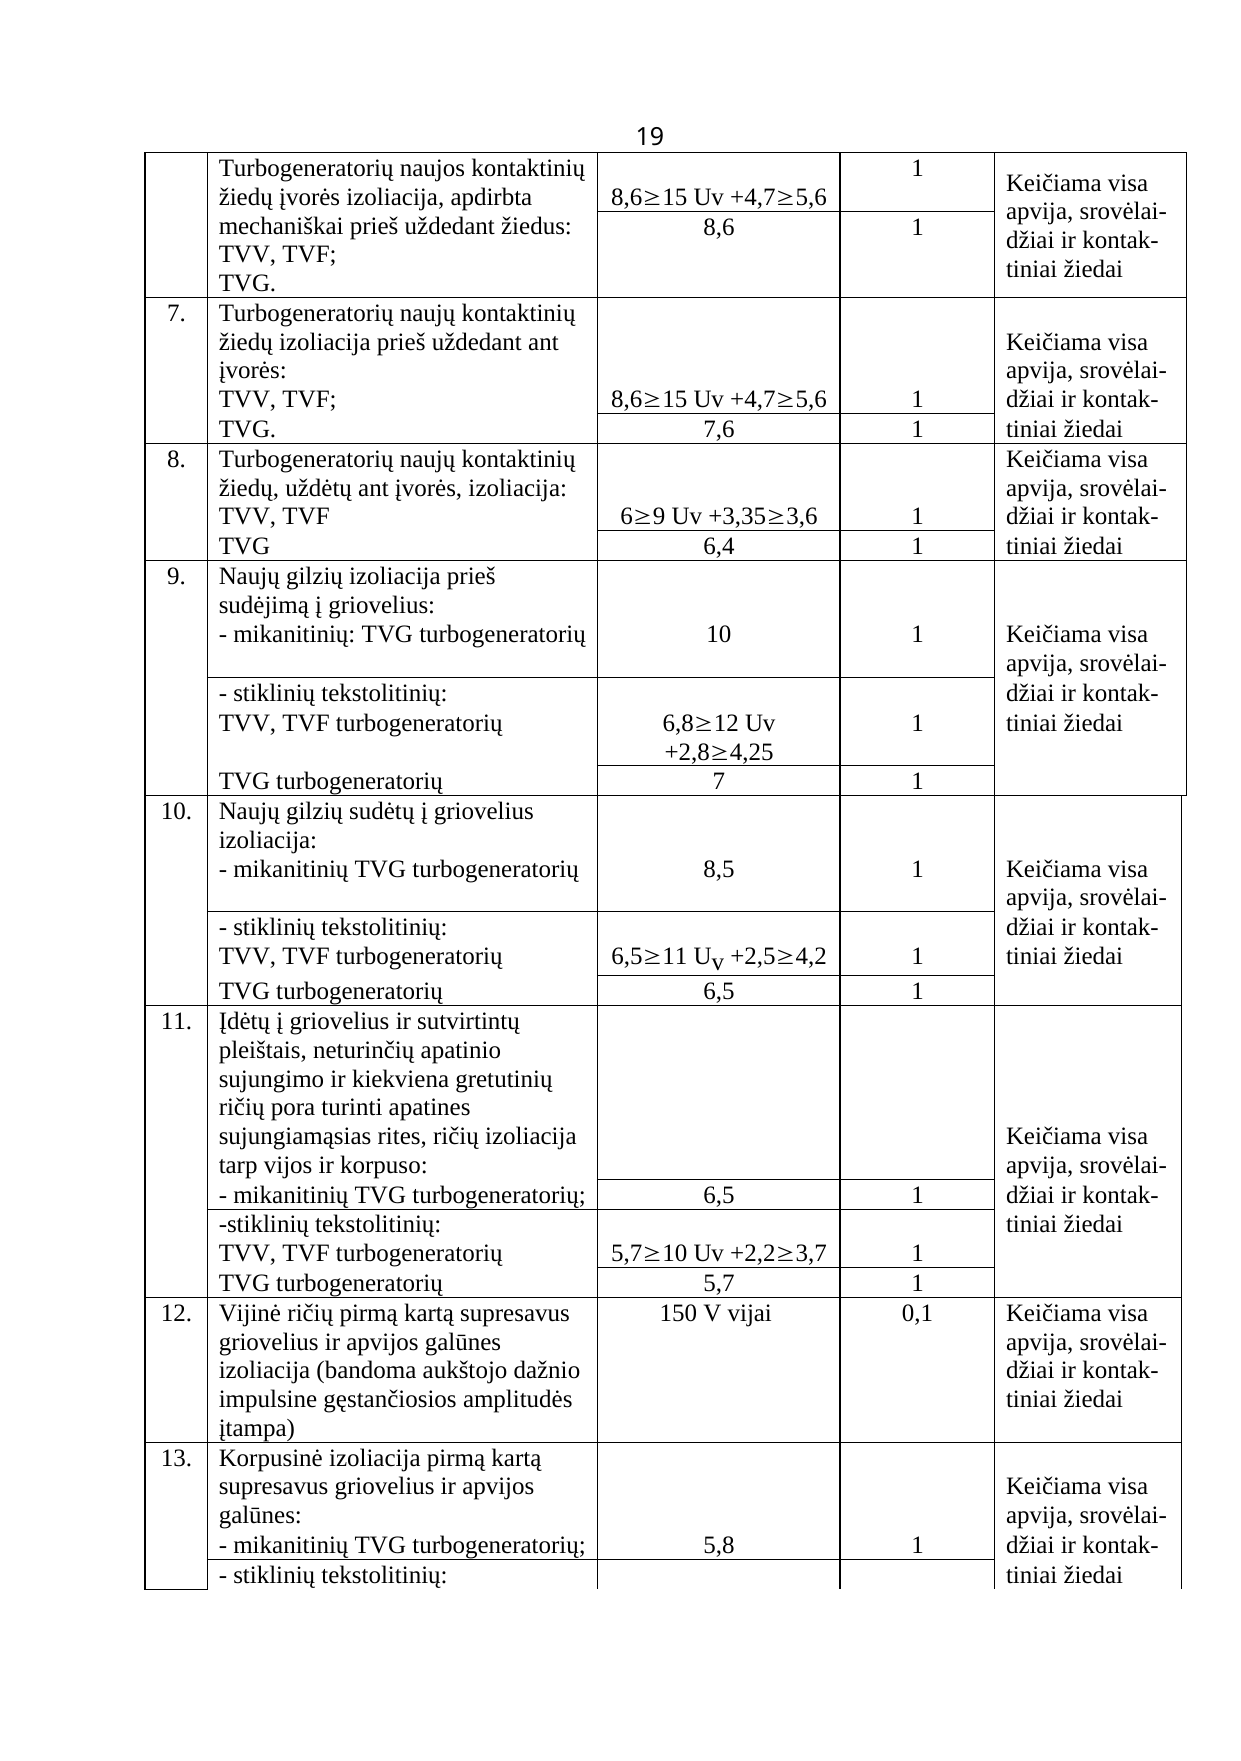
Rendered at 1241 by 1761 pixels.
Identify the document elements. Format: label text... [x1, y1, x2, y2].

table_cell [1182, 1005, 1187, 1179]
table_cell 7. [146, 298, 207, 384]
table_cell [146, 1209, 207, 1238]
table_cell [1182, 1529, 1187, 1559]
table_cell [146, 975, 207, 1005]
table_cell tiniai žiedai [995, 1559, 1181, 1588]
table_cell 1 [841, 153, 994, 211]
table_cell [995, 1238, 1181, 1267]
table_cell 1 [841, 501, 994, 530]
table_cell 1 [841, 531, 994, 560]
table_cell [1182, 1179, 1187, 1208]
table_cell Keičiama visa apvija, srovėlai- [995, 444, 1186, 501]
table_cell TVV, TVF turbogeneratorių [208, 707, 597, 765]
table_cell [995, 561, 1186, 618]
table_cell [841, 678, 994, 707]
table_cell 69 Uv +3,353,6 [598, 501, 839, 530]
table_cell [598, 912, 839, 941]
table_cell 1 [841, 384, 994, 413]
table_cell 8,5 [598, 854, 839, 911]
table_cell [598, 1560, 839, 1588]
table_cell 1 [841, 1529, 994, 1559]
table_cell tiniai žiedai [995, 413, 1186, 443]
table_cell 0,1 [841, 1298, 994, 1442]
table_cell TVG turbogeneratorių [208, 1267, 597, 1297]
table_cell 1 [841, 766, 994, 795]
table_cell - stiklinių tekstolitinių: [208, 912, 597, 941]
table_cell [598, 298, 839, 384]
table_cell 1 [841, 941, 994, 975]
table_cell [598, 1210, 839, 1238]
table_cell [598, 444, 839, 501]
table_cell 1 [841, 619, 994, 677]
table_cell Keičiama visa apvija, srovėlai- džiai ir kontak- tiniai žiedai [995, 153, 1186, 297]
table_cell [146, 530, 207, 560]
table_cell [1182, 975, 1187, 1005]
table_cell [1182, 1442, 1187, 1529]
table_cell [146, 1238, 207, 1267]
table_cell džiai ir kontak- [995, 1529, 1181, 1559]
table_cell [1182, 1297, 1187, 1442]
table_cell 7 [598, 766, 839, 795]
table_cell 6,511 Uv +2,54,2 [598, 941, 839, 975]
table_cell TVG. [208, 413, 597, 443]
table_cell [598, 1006, 839, 1179]
table_cell 150 V vijai [598, 1298, 839, 1442]
table_cell [146, 941, 207, 975]
table_cell [841, 298, 994, 384]
table_cell 8. [146, 444, 207, 501]
table_cell - mikanitinių: TVG turbogeneratorių [208, 619, 597, 677]
table_cell 10. [146, 796, 207, 854]
table_cell [1182, 941, 1187, 975]
table_cell 11. [146, 1006, 207, 1179]
table_cell Keičiama visa apvija, srovėlai- [995, 1006, 1181, 1179]
table_cell 13. [146, 1443, 207, 1588]
table_cell 6,5 [598, 976, 839, 1005]
table_cell Keičiama visa apvija, srovėlai- [995, 1443, 1181, 1529]
table_cell tiniai žiedai [995, 530, 1186, 560]
table_cell [1182, 1238, 1187, 1267]
table_cell [598, 678, 839, 707]
table_cell 1 [841, 854, 994, 911]
table_cell - mikanitinių TVG turbogeneratorių; [208, 1529, 597, 1559]
table_cell 7,6 [598, 414, 839, 443]
table_cell - mikanitinių TVG turbogeneratorių [208, 854, 597, 911]
table_cell Naujų gilzių izoliacija prieš sudėjimą į griovelius: [208, 561, 597, 618]
table_cell 8,615 Uv +4,75,6 [598, 384, 839, 413]
table_cell TVG turbogeneratorių [208, 765, 597, 795]
table_cell Įdėtų į griovelius ir sutvirtintų pleištais, neturinčių apatinio sujungimo ir kiekviena gretutinių ričių pora turinti apatines sujungiamąsias rites, ričių izoliacija tarp vijos ir korpuso: [208, 1006, 597, 1179]
table_cell [146, 854, 207, 911]
table_cell [841, 444, 994, 501]
table_cell 5,8 [598, 1529, 839, 1559]
table_cell Vijinė ričių pirmą kartą supresavus griovelius ir apvijos galūnes izoliacija (bandoma aukštojo dažnio impulsine gęstančiosios amplitudės įtampa) [208, 1298, 597, 1442]
table_cell Naujų gilzių sudėtų į griovelius izoliacija: [208, 796, 597, 854]
table_cell 8,615 Uv +4,75,6 [598, 153, 839, 211]
table_cell [995, 975, 1181, 1005]
table_cell 12. [146, 1298, 207, 1442]
table_cell - stiklinių tekstolitinių: [208, 678, 597, 707]
table_cell tiniai žiedai [995, 707, 1186, 765]
table_cell [1182, 854, 1187, 911]
table_cell Turbogeneratorių naujų kontaktinių žiedų, uždėtų ant įvorės, izoliacija: [208, 444, 597, 501]
table_cell [146, 413, 207, 443]
table_cell TVG [208, 530, 597, 560]
table_cell [146, 384, 207, 413]
table_cell 6,5 [598, 1180, 839, 1208]
table_cell 1 [841, 707, 994, 765]
table_cell -stiklinių tekstolitinių: [208, 1210, 597, 1238]
table_cell džiai ir kontak- [995, 1179, 1181, 1208]
table_cell 6,4 [598, 531, 839, 560]
table_cell [1182, 911, 1187, 941]
table_cell [841, 561, 994, 618]
table_cell [146, 153, 207, 297]
table_cell [146, 501, 207, 530]
table_cell 5,710 Uv +2,23,7 [598, 1238, 839, 1267]
table_cell 1 [841, 1268, 994, 1297]
table_cell Keičiama visa apvija, srovėlai- džiai ir kontak- tiniai žiedai [995, 1298, 1181, 1442]
table_cell [995, 1267, 1181, 1297]
table_cell [841, 1560, 994, 1588]
table_cell Keičiama visa apvija, srovėlai- [995, 619, 1186, 677]
table_cell [841, 1443, 994, 1529]
table_cell [598, 561, 839, 618]
table_cell TVV, TVF turbogeneratorių [208, 941, 597, 975]
table_cell [146, 1267, 207, 1297]
table_cell 1 [841, 976, 994, 1005]
table_cell džiai ir kontak- [995, 384, 1186, 413]
table_cell - mikanitinių TVG turbogeneratorių; [208, 1179, 597, 1208]
table_cell Keičiama visa apvija, srovėlai- [995, 854, 1181, 911]
table_cell [995, 796, 1181, 854]
table_cell Korpusinė izoliacija pirmą kartą supresavus griovelius ir apvijos galūnes: [208, 1443, 597, 1529]
table_cell [841, 1006, 994, 1179]
table_cell 10 [598, 619, 839, 677]
table_cell TVV, TVF; [208, 384, 597, 413]
table_cell 1 [841, 1238, 994, 1267]
table_cell tiniai žiedai [995, 1209, 1181, 1238]
table_cell - stiklinių tekstolitinių: [208, 1560, 597, 1588]
table_cell 5,7 [598, 1268, 839, 1297]
table_cell tiniai žiedai [995, 941, 1181, 975]
table_cell 8,6 [598, 212, 839, 297]
table_cell TVV, TVF [208, 501, 597, 530]
table_cell [841, 1210, 994, 1238]
table_cell Keičiama visa apvija, srovėlai- [995, 298, 1186, 384]
table_cell džiai ir kontak- [995, 911, 1181, 941]
table_cell 6,812 Uv +2,84,25 [598, 707, 839, 765]
table_cell [598, 796, 839, 854]
table_cell [995, 765, 1186, 795]
table_cell [598, 1443, 839, 1529]
table_cell [1182, 1559, 1187, 1588]
table_cell [841, 912, 994, 941]
table_cell [841, 796, 994, 854]
table_cell 1 [841, 1180, 994, 1208]
table_cell [1182, 1267, 1187, 1297]
table_cell TVV, TVF turbogeneratorių [208, 1238, 597, 1267]
table_cell 1 [841, 212, 994, 297]
table_cell [146, 911, 207, 941]
table_cell 1 [841, 414, 994, 443]
table_cell džiai ir kontak- [995, 501, 1186, 530]
table_cell Turbogeneratorių naujos kontaktinių žiedų įvorės izoliacija, apdirbta mechaniškai prieš uždedant žiedus: TVV, TVF; TVG. [208, 153, 597, 297]
table_cell džiai ir kontak- [995, 677, 1186, 707]
table_cell TVG turbogeneratorių [208, 975, 597, 1005]
table_cell [1182, 1209, 1187, 1238]
table_cell [146, 1179, 207, 1208]
table_cell 9. [146, 561, 207, 795]
table_cell Turbogeneratorių naujų kontaktinių žiedų izoliacija prieš uždedant ant įvorės: [208, 298, 597, 384]
table_cell [1182, 796, 1187, 854]
